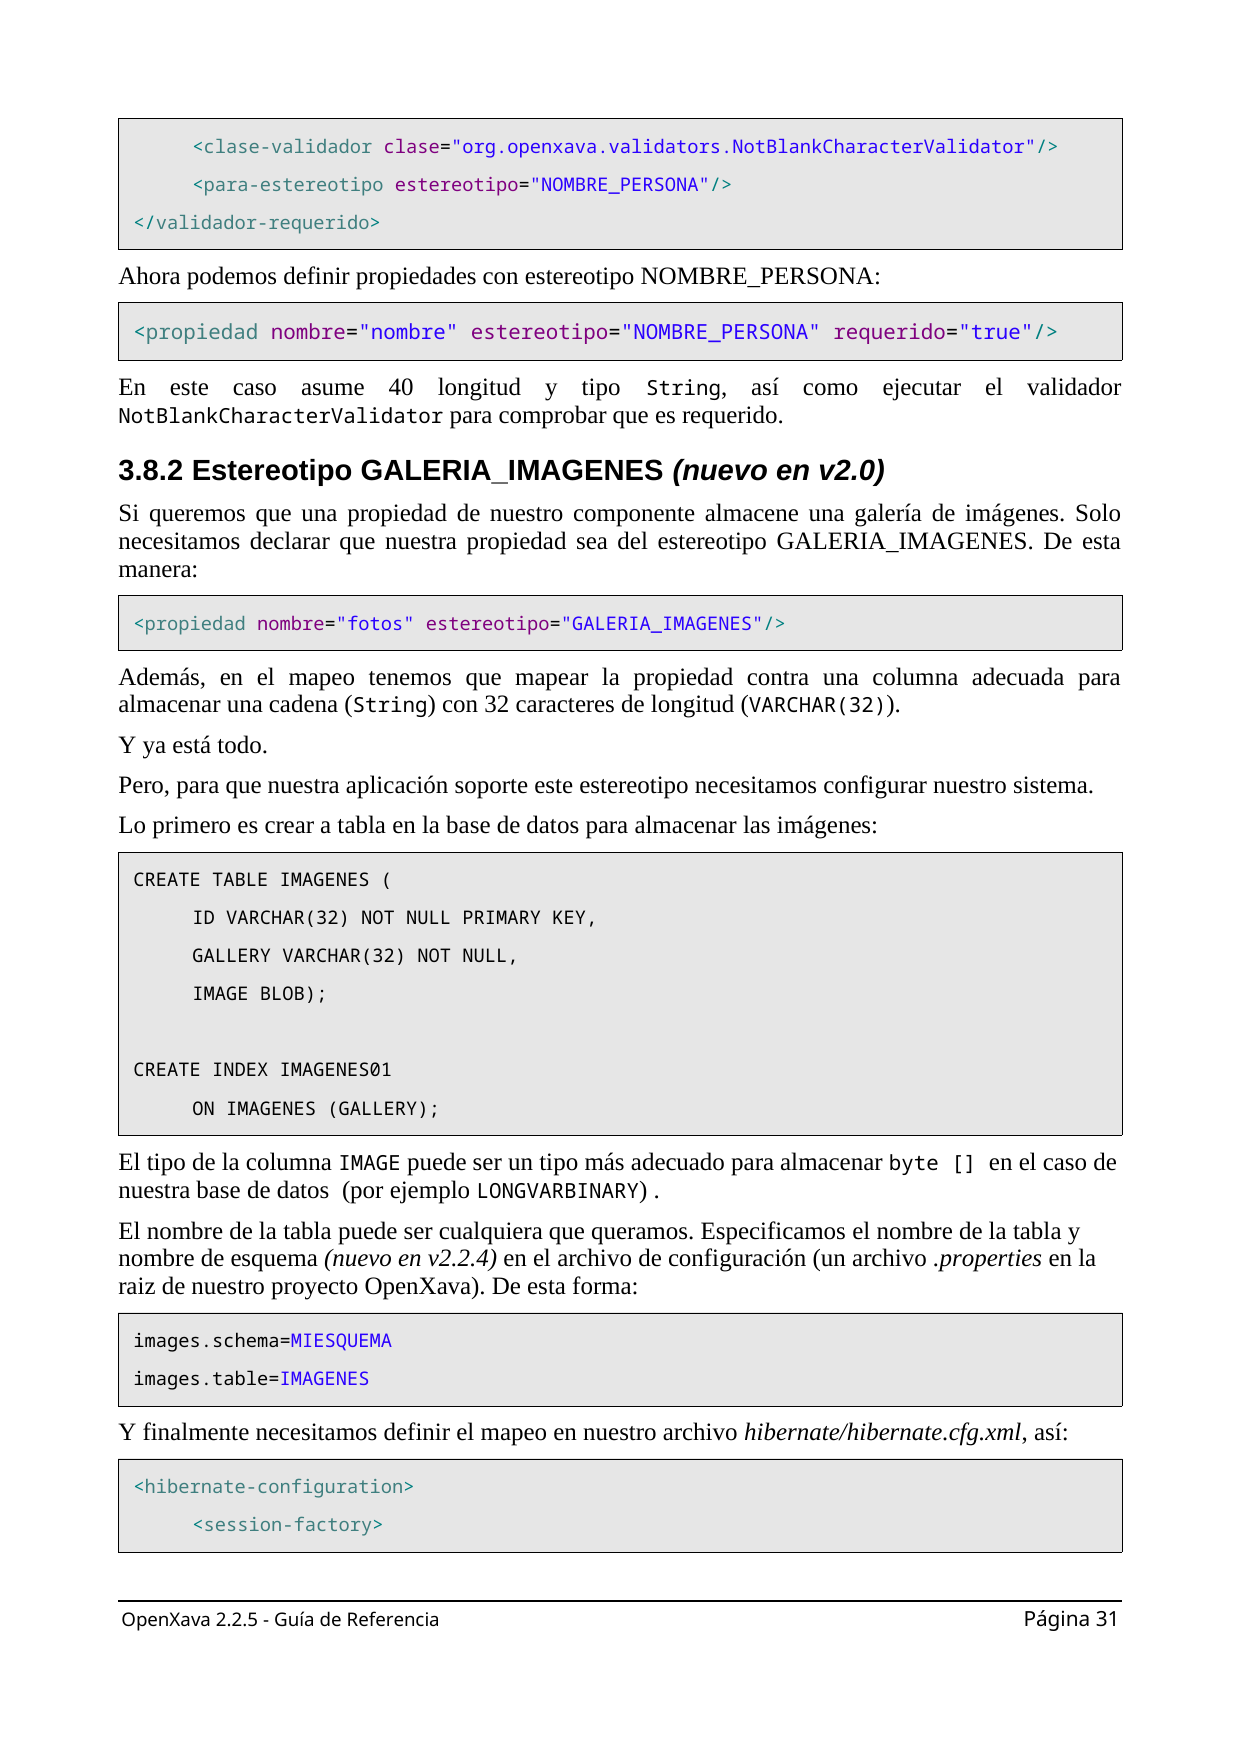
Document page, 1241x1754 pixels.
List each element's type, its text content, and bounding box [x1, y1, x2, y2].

text images.table=IMAGENES [119, 1350, 1122, 1406]
text CREATE TABLE IMAGENES ( [119, 853, 1122, 890]
text Ahora podemos definir propiedades con estereotipo NOMBRE_PERSONA: [118, 262, 1122, 290]
subtitle Estereotipo GALERIA_IMAGENES (nuevo en v2.0) [118, 454, 1122, 487]
text images.schema=MIESQUEMA [119, 1314, 1122, 1350]
text GALLERY VARCHAR(32) NOT NULL, [119, 928, 1122, 966]
text En este caso asume 40 longitud y tipo String, así como ejecutar el validador NotBlankCharacterValidator para comprobar que es requerido. [118, 373, 1122, 429]
text CREATE INDEX IMAGENES01 [119, 1042, 1122, 1080]
text <propiedad nombre="fotos" estereotipo="GALERIA_IMAGENES"/> [119, 596, 1122, 650]
text Y ya está todo. [118, 731, 1122, 759]
text <session-factory> [119, 1496, 1122, 1552]
text Lo primero es crear a tabla en la base de datos para almacenar las imágenes: [118, 812, 1122, 839]
text <hibernate-configuration> [119, 1460, 1122, 1496]
text <propiedad nombre="nombre" estereotipo="NOMBRE_PERSONA" requerido="true"/> [119, 303, 1122, 360]
text Además, en el mapeo tenemos que mapear la propiedad contra una columna adecuada para almacenar una cadena (String) con 32 caracteres de longitud (VARCHAR(32)). [118, 663, 1122, 719]
text El nombre de la tabla puede ser cualquiera que queramos. Especificamos el nombre de la tabla y nombre de esquema (nuevo en v2.2.4) en el archivo de configuración (un archivo .properties en la raiz de nuestro proyecto OpenXava). De esta forma: [118, 1217, 1122, 1300]
text ID VARCHAR(32) NOT NULL PRIMARY KEY, [119, 890, 1122, 928]
text <para-estereotipo estereotipo="NOMBRE_PERSONA"/> [119, 156, 1122, 194]
text Si queremos que una propiedad de nuestro componente almacene una galería de imágenes. Solo necesitamos declarar que nuestra propiedad sea del estereotipo GALERIA_IMAGENES. De esta manera: [118, 499, 1122, 582]
text </validador-requerido> [119, 194, 1122, 249]
text <clase-validador clase="org.openxava.validators.NotBlankCharacterValidator"/> [119, 119, 1122, 156]
text ON IMAGENES (GALLERY); [119, 1080, 1122, 1135]
text Pero, para que nuestra aplicación soporte este estereotipo necesitamos configurar nuestro sistema. [118, 771, 1122, 799]
text Y finalmente necesitamos definir el mapeo en nuestro archivo hibernate/hibernate.cfg.xml, así: [118, 1418, 1122, 1446]
text El tipo de la columna IMAGE puede ser un tipo más adecuado para almacenar byte [] en el caso de nuestra base de datos (por ejemplo LONGVARBINARY) . [118, 1148, 1122, 1204]
text IMAGE BLOB); [119, 966, 1122, 1004]
